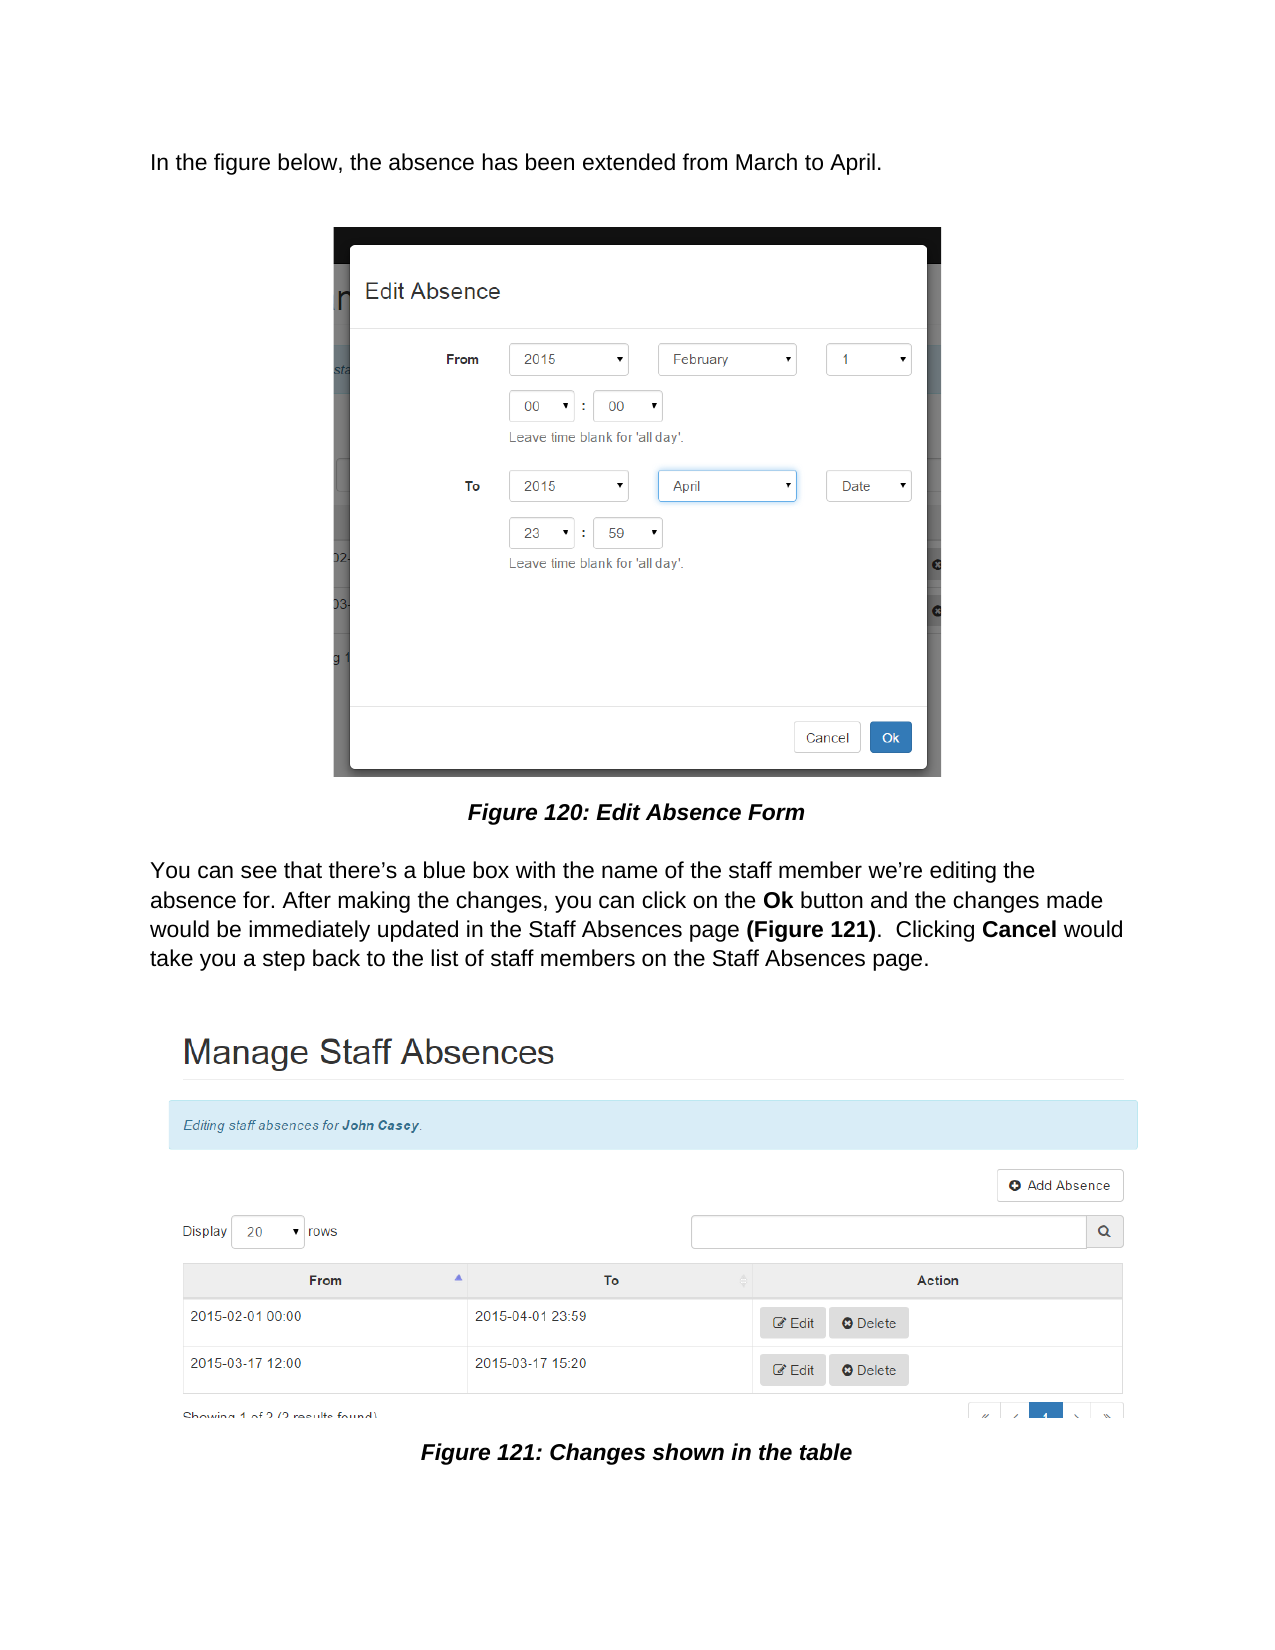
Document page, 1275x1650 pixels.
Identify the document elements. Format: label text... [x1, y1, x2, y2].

text Figure 121: Changes shown in the table [150, 1005, 1125, 1465]
text You can see that there’s a blue box with the name of the staff member we’re editing the absence for. After making the changes, you can click on the Ok button and the changes made would be immediately updated in the Staff Absences page (Figure 121). Clicking Cancel would take you a step back to the list of staff members on the Staff Absences page. [150, 858, 1125, 972]
picture [333, 227, 942, 777]
picture [168, 1023, 1144, 1418]
text Figure 120: Edit Absence Form [150, 799, 1125, 825]
text In the figure below, the absence has been extended from March to April. [150, 150, 1125, 176]
